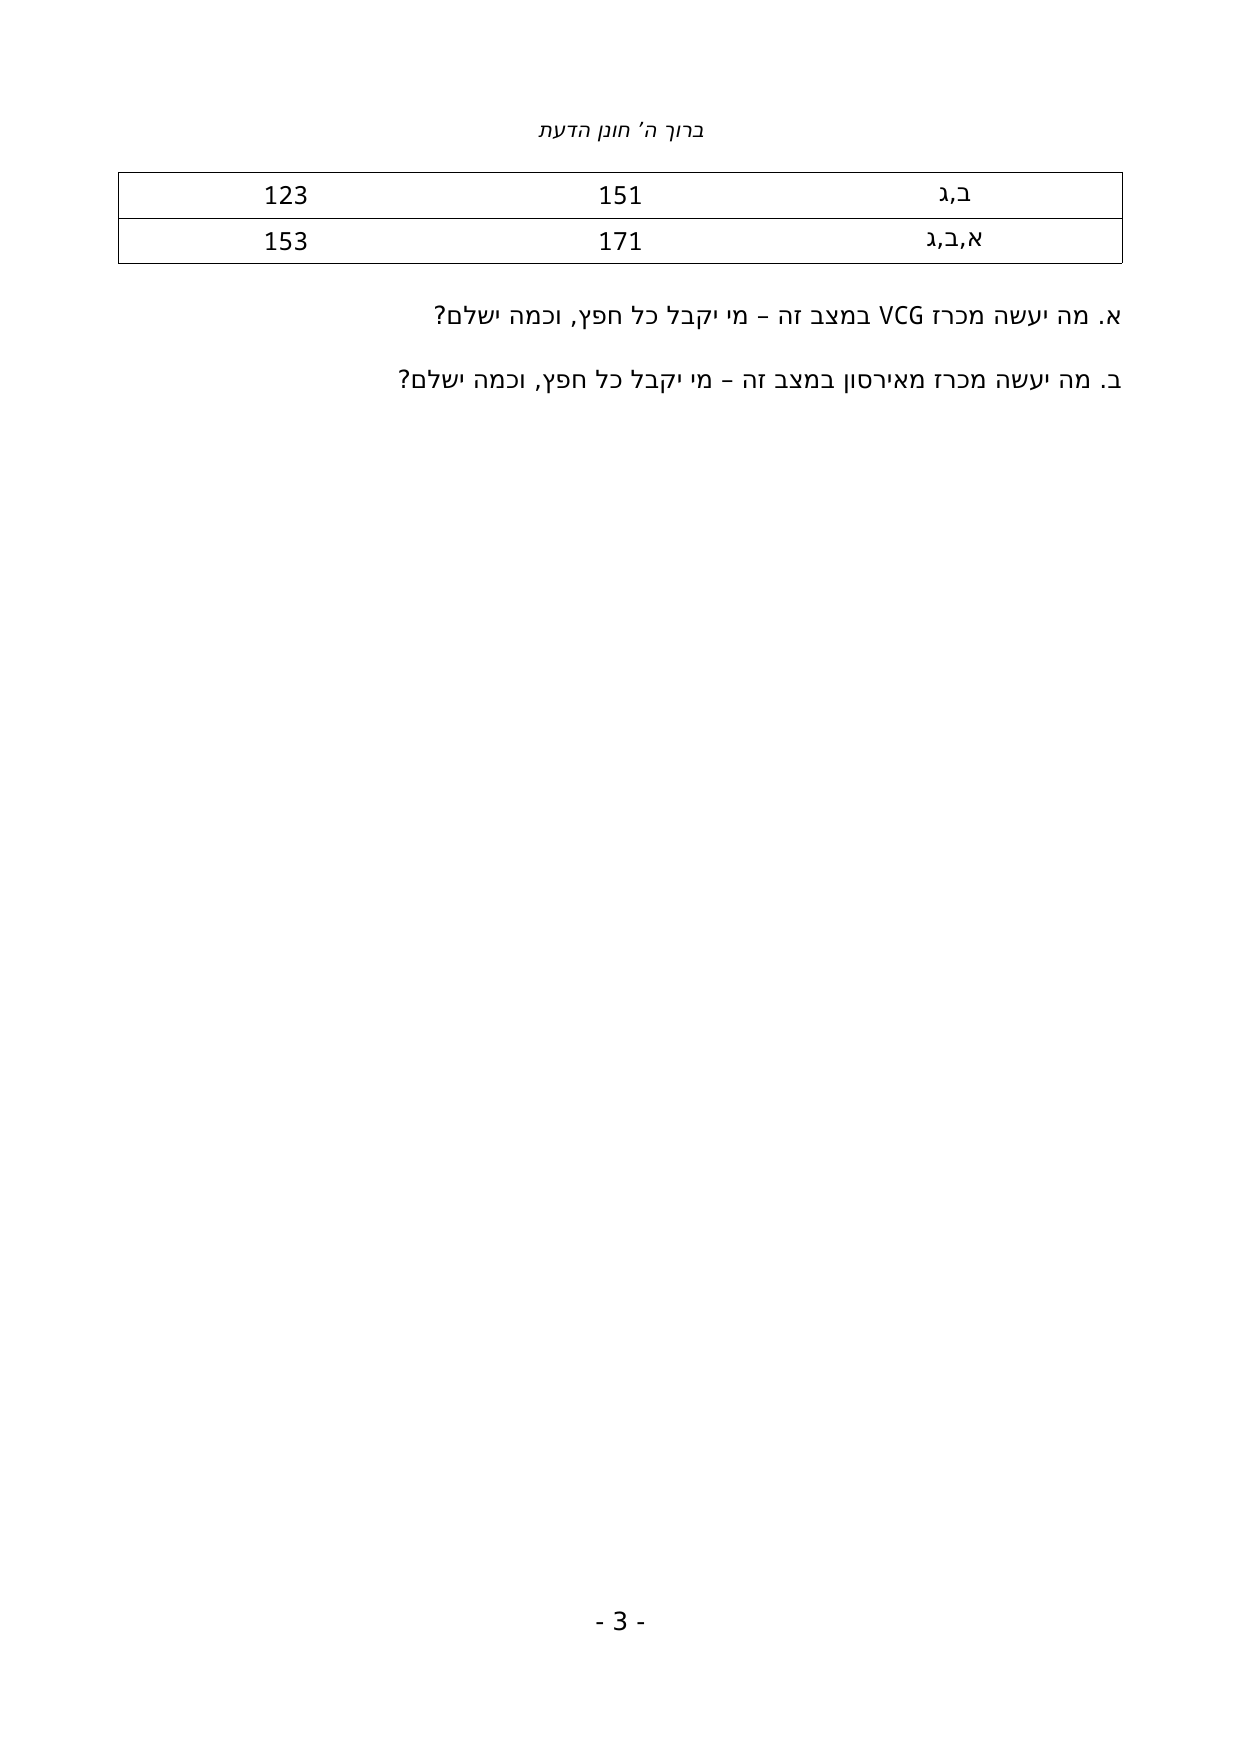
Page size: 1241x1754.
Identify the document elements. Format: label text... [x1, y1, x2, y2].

table_cell 123 [119, 173, 453, 217]
table_cell א,ב,ג [788, 219, 1122, 263]
table_cell 153 [119, 219, 453, 263]
text א. מה יעשה מכרז VCG במצב זה – מי יקבל כל חפץ, וכמה ישלם? [118, 297, 1122, 331]
table_cell ב,ג [788, 173, 1122, 217]
table_cell 151 [453, 173, 787, 217]
text ב. מה יעשה מכרז מאירסון במצב זה – מי יקבל כל חפץ, וכמה ישלם? [118, 365, 1122, 394]
table_cell 171 [453, 219, 787, 263]
